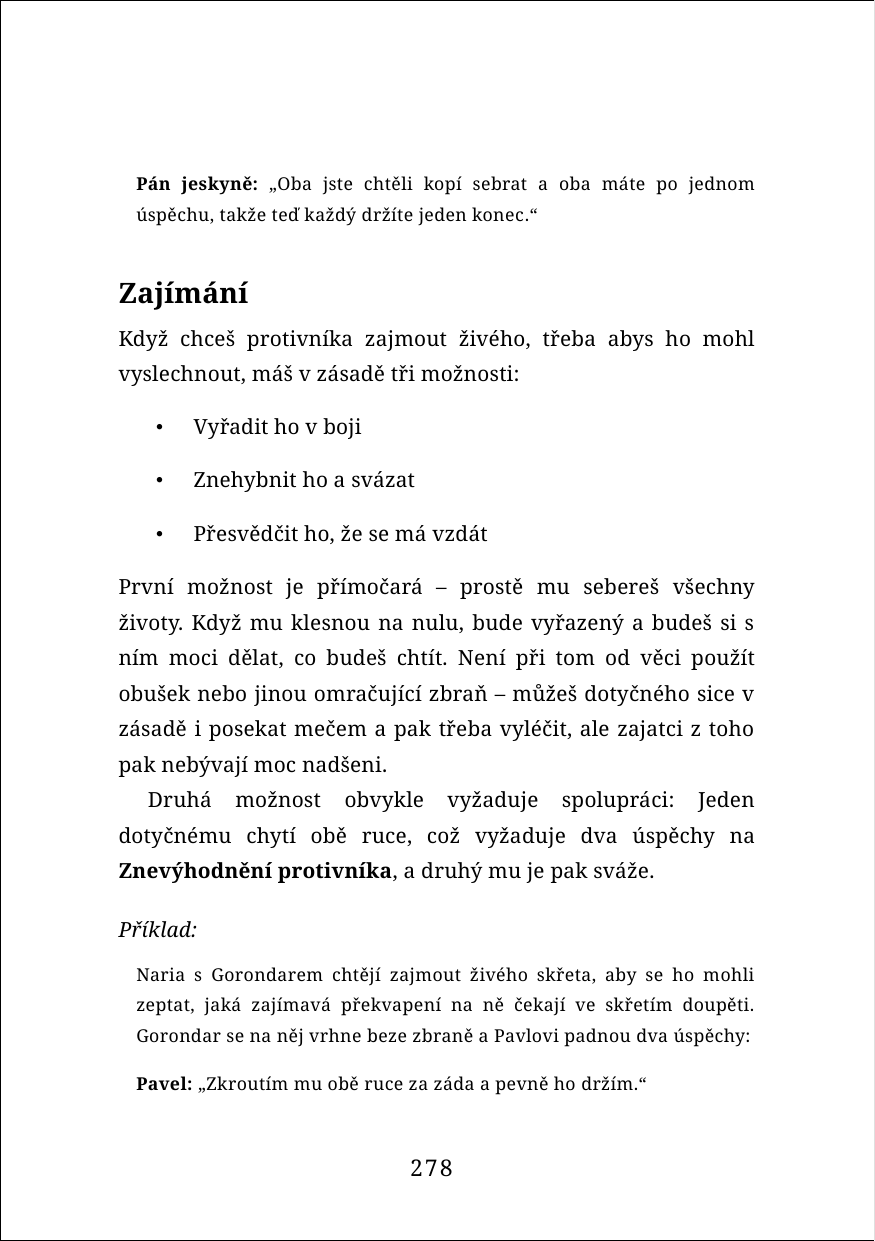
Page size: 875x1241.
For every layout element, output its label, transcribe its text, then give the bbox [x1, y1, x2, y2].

subtitle Zajímání [118, 273, 756, 312]
list Znehybnit ho a svázat [156, 466, 756, 494]
list Přesvědčit ho, že se má vzdát [156, 519, 756, 547]
text Pavel: „Zkroutím mu obě ruce za záda a pevně ho držím.“ [136, 1071, 756, 1095]
text Příklad: [118, 915, 756, 944]
text Naria s Gorondarem chtějí zajmout živého skřeta, aby se ho mohli zeptat, jaká zajímavá překvapení na ně čekají ve skřetím doupěti. Gorondar se na něj vrhne beze zbraně a Pavlovi padnou dva úspěchy: [136, 963, 756, 1047]
text Když chceš protivníka zajmout živého, třeba abys ho mohl vyslechnout, máš v zásadě tři možnosti: [118, 324, 756, 388]
list Vyřadit ho v boji [156, 412, 756, 441]
text První možnost je přímočará – prostě mu sebereš všechny životy. Když mu klesnou na nulu, bude vyřazený a budeš si s ním moci dělat, co budeš chtít. Není při tom od věci použít obušek nebo jinou omračující zbraň – můžeš dotyčného sice v zásadě i posekat mečem a pak třeba vyléčit, ale zajatci z toho pak nebývají moc nadšeni. Druhá možnost obvykle vyžaduje spolupráci: Jeden dotyčnému chytí obě ruce, což vyžaduje dva úspěchy na Znevýhodnění protivníka, a druhý mu je pak sváže. [118, 572, 756, 885]
text Pán jeskyně: „Oba jste chtěli kopí sebrat a oba máte po jednom úspěchu, takže teď každý držíte jeden konec.“ [136, 172, 756, 226]
